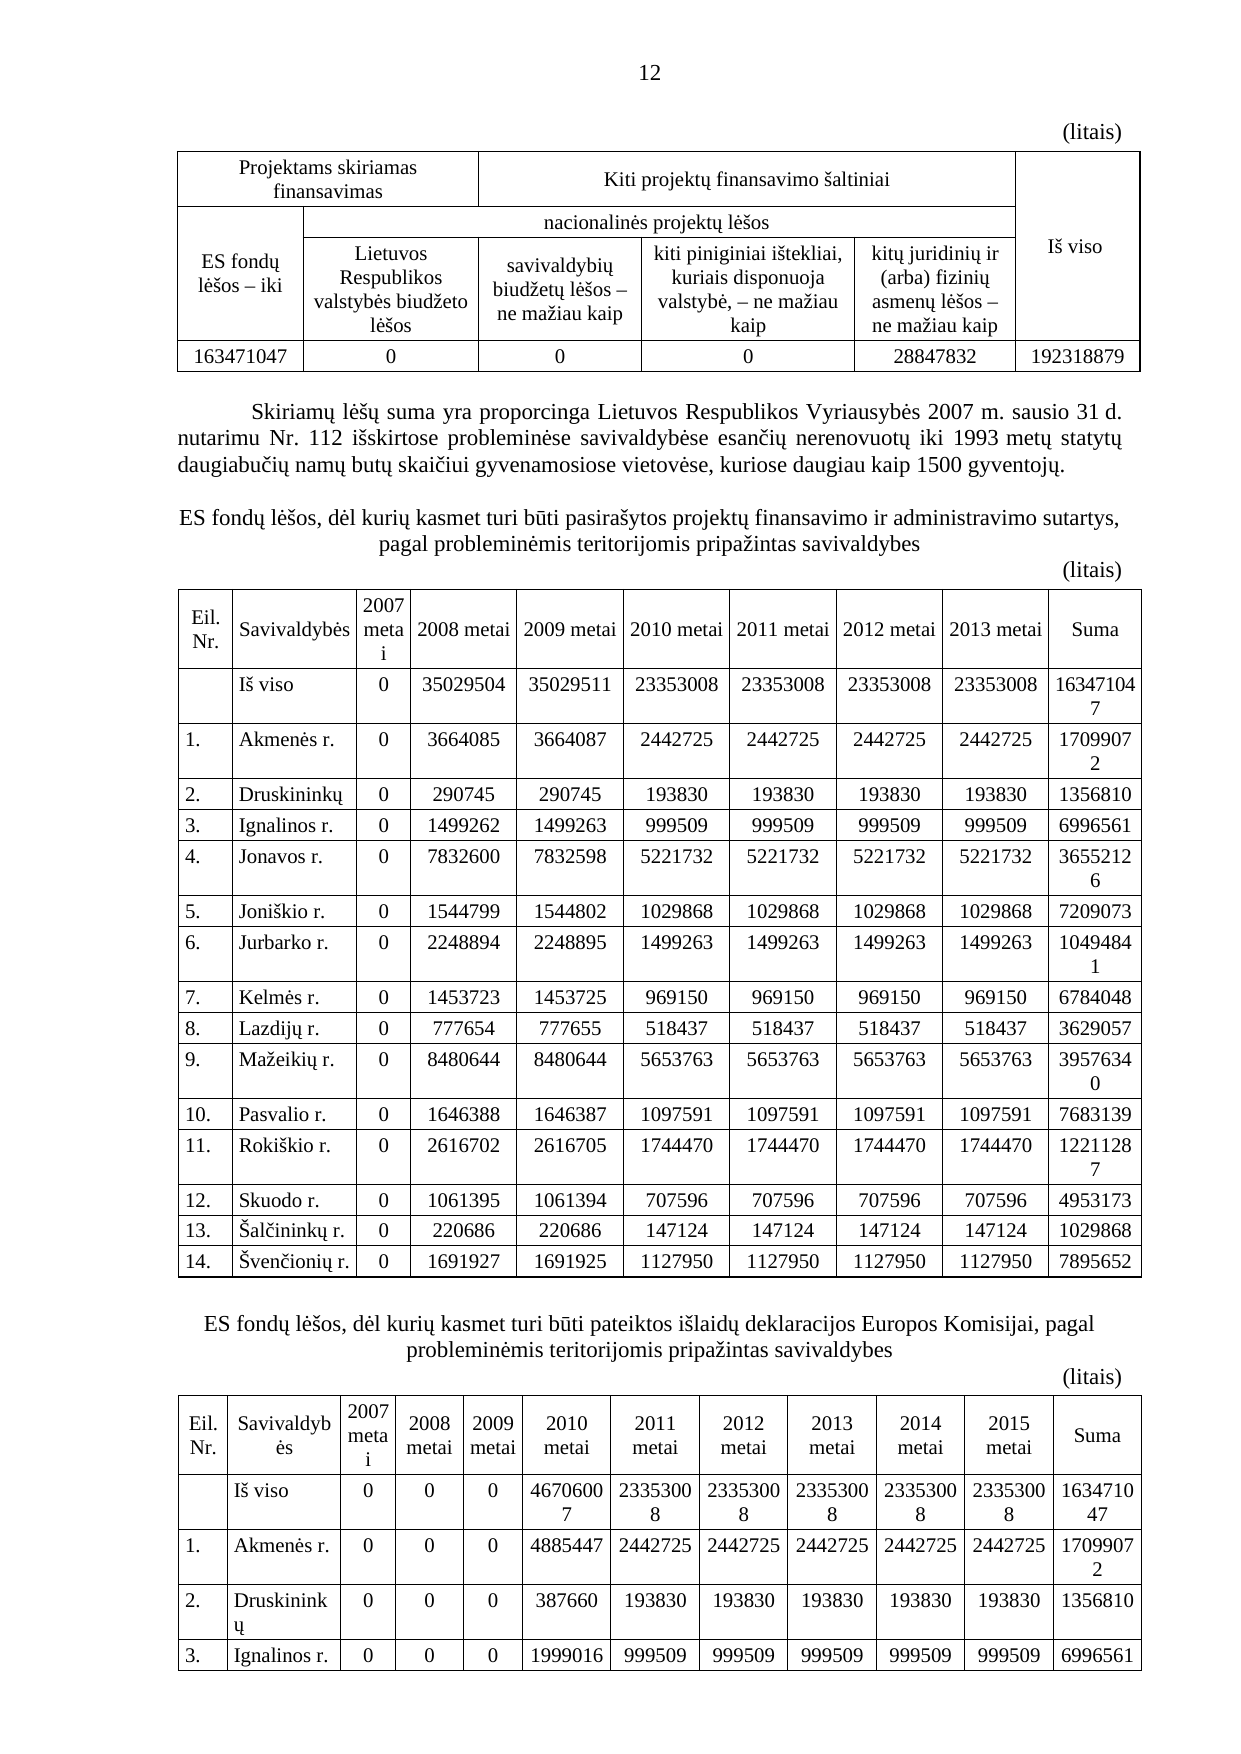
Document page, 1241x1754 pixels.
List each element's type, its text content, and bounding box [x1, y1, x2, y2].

table_cell 1691925 [517, 1246, 623, 1276]
text Skiriamų lėšų suma yra proporcinga Lietuvos Respublikos Vyriausybės 2007 m. sausio 31 d. nutarimu Nr. 112 išskirtose probleminėse savivaldybėse esančių nerenovuotų iki 1993 metų statytų daugiabučių namų butų skaičiui gyvenamosiose vietovėse, kuriose daugiau kaip 1500 gyventojų. [177, 398, 1122, 477]
table_cell 7832598 [517, 841, 623, 895]
table_cell Mažeikių r. [233, 1044, 356, 1098]
table_cell 707596 [624, 1185, 729, 1214]
table_cell 1499262 [411, 810, 516, 840]
table_cell 3629057 [1049, 1013, 1141, 1043]
table_cell 518437 [624, 1013, 729, 1043]
table_header Suma [1054, 1396, 1141, 1474]
table_cell Kelmės r. [233, 982, 356, 1012]
table_cell 0 [341, 1530, 395, 1584]
table_cell 5653763 [837, 1044, 942, 1098]
table_cell 2442725 [730, 724, 836, 778]
table_cell Akmenės r. [233, 724, 356, 778]
table_cell 777654 [411, 1013, 516, 1043]
table_header 2011 metai [730, 590, 836, 668]
table_cell 1544799 [411, 896, 516, 926]
table_cell 28847832 [855, 341, 1015, 371]
table_cell Pasvalio r. [233, 1099, 356, 1128]
table_cell 0 [304, 341, 478, 371]
table_cell 0 [464, 1475, 522, 1529]
table_cell 6996561 [1054, 1640, 1141, 1670]
table_header Eil. Nr. [179, 590, 232, 668]
table_cell 0 [396, 1530, 463, 1584]
table_cell 1127950 [837, 1246, 942, 1276]
table_cell 2. [179, 779, 232, 809]
table_cell 13. [179, 1216, 232, 1245]
table_cell Joniškio r. [233, 896, 356, 926]
table_header 2010 metai [624, 590, 729, 668]
table_cell 8480644 [517, 1044, 623, 1098]
table_cell 0 [396, 1475, 463, 1529]
table_cell 2442725 [965, 1530, 1053, 1584]
table_cell 23353008 [700, 1475, 787, 1529]
table_cell 387660 [523, 1585, 610, 1639]
table_cell 2442725 [788, 1530, 876, 1584]
table_cell kiti piniginiai ištekliai, kuriais disponuoja valstybė, – ne mažiau kaip [642, 238, 854, 340]
table_cell nacionalinės projektų lėšos [304, 207, 1015, 237]
table_cell [179, 1475, 227, 1529]
table_cell Druskininkų [228, 1585, 340, 1639]
table_cell 5653763 [730, 1044, 836, 1098]
table_cell 0 [341, 1640, 395, 1670]
table_cell Jonavos r. [233, 841, 356, 895]
table_cell 5221732 [730, 841, 836, 895]
table_cell 1127950 [943, 1246, 1048, 1276]
table_cell 999509 [788, 1640, 876, 1670]
table_cell 1646388 [411, 1099, 516, 1128]
table_cell 518437 [943, 1013, 1048, 1043]
table_cell 2442725 [700, 1530, 787, 1584]
table_cell 999509 [730, 810, 836, 840]
table_cell 5653763 [943, 1044, 1048, 1098]
table_cell ES fondų lėšos – iki [178, 207, 303, 340]
table_cell kitų juridinių ir (arba) fizinių asmenų lėšos – ne mažiau kaip [855, 238, 1015, 340]
table_cell 0 [357, 779, 410, 809]
table_cell 3664087 [517, 724, 623, 778]
table_header 2007 metai [341, 1396, 395, 1474]
table_cell 1029868 [943, 896, 1048, 926]
table_cell 1499263 [837, 927, 942, 981]
table_cell 193830 [624, 779, 729, 809]
table_cell 0 [341, 1475, 395, 1529]
table_cell 9. [179, 1044, 232, 1098]
table_cell 1029868 [1049, 1216, 1141, 1245]
table_cell [179, 669, 232, 723]
table_cell 10. [179, 1099, 232, 1128]
table_cell 0 [357, 1185, 410, 1214]
table_cell 192318879 [1016, 341, 1139, 371]
table_cell 0 [357, 1246, 410, 1276]
table_header 2013 metai [788, 1396, 876, 1474]
table_header 2012 metai [837, 590, 942, 668]
table_cell 163471047 [1049, 669, 1141, 723]
table_cell 23353008 [611, 1475, 699, 1529]
table_cell 999509 [700, 1640, 787, 1670]
table_cell 11. [179, 1130, 232, 1183]
table_header 2013 metai [943, 590, 1048, 668]
table_cell 999509 [965, 1640, 1053, 1670]
table_cell 999509 [624, 810, 729, 840]
table_cell 2442725 [877, 1530, 964, 1584]
table_header 2009 metai [517, 590, 623, 668]
table_header 2012 metai [700, 1396, 787, 1474]
table_cell 193830 [730, 779, 836, 809]
table_cell 0 [341, 1585, 395, 1639]
table_cell 1097591 [837, 1099, 942, 1128]
table_cell Ignalinos r. [233, 810, 356, 840]
table_cell 1127950 [624, 1246, 729, 1276]
table_cell 0 [357, 927, 410, 981]
table_cell 2442725 [943, 724, 1048, 778]
table_cell 1744470 [624, 1130, 729, 1183]
table_cell 6784048 [1049, 982, 1141, 1012]
table_cell 1097591 [624, 1099, 729, 1128]
table_cell 220686 [517, 1216, 623, 1245]
table_header 2014 metai [877, 1396, 964, 1474]
table_cell 193830 [837, 779, 942, 809]
table_cell 0 [357, 1099, 410, 1128]
table_cell 1499263 [517, 810, 623, 840]
table_cell Iš viso [228, 1475, 340, 1529]
table_cell 707596 [837, 1185, 942, 1214]
table_cell 10494841 [1049, 927, 1141, 981]
table_cell 1544802 [517, 896, 623, 926]
text (litais) [177, 1363, 1122, 1389]
table_cell Druskininkų [233, 779, 356, 809]
table_cell 777655 [517, 1013, 623, 1043]
table_cell 23353008 [837, 669, 942, 723]
table_cell 6996561 [1049, 810, 1141, 840]
table_cell Rokiškio r. [233, 1130, 356, 1183]
table_cell 1061395 [411, 1185, 516, 1214]
table_cell 969150 [624, 982, 729, 1012]
table_cell 969150 [837, 982, 942, 1012]
table_cell 17099072 [1054, 1530, 1141, 1584]
table_cell 1029868 [837, 896, 942, 926]
table_cell 193830 [943, 779, 1048, 809]
table_cell 290745 [517, 779, 623, 809]
text (litais) [177, 118, 1122, 144]
table_cell 23353008 [943, 669, 1048, 723]
text ES fondų lėšos, dėl kurių kasmet turi būti pateiktos išlaidų deklaracijos Europos Komisijai, pagal probleminėmis teritorijomis pripažintas savivaldybes [177, 1310, 1122, 1363]
table_cell 1. [179, 1530, 227, 1584]
table_cell 7683139 [1049, 1099, 1141, 1128]
table_cell 23353008 [730, 669, 836, 723]
table_cell Skuodo r. [233, 1185, 356, 1214]
table_cell Lazdijų r. [233, 1013, 356, 1043]
table_cell 1356810 [1054, 1585, 1141, 1639]
table_cell 0 [464, 1585, 522, 1639]
table_cell 23353008 [624, 669, 729, 723]
table_cell 147124 [730, 1216, 836, 1245]
table_cell 163471047 [178, 341, 303, 371]
table_cell 147124 [943, 1216, 1048, 1245]
table_cell 0 [357, 669, 410, 723]
table_cell 7209073 [1049, 896, 1141, 926]
table_cell 2. [179, 1585, 227, 1639]
table_header Projektams skiriamas finansavimas [178, 152, 478, 206]
table_cell 969150 [730, 982, 836, 1012]
table_cell 5221732 [837, 841, 942, 895]
table_cell 14. [179, 1246, 232, 1276]
table_cell 36552126 [1049, 841, 1141, 895]
table_cell 35029504 [411, 669, 516, 723]
table_cell 969150 [943, 982, 1048, 1012]
table_cell Jurbarko r. [233, 927, 356, 981]
table_cell 147124 [837, 1216, 942, 1245]
table_cell Švenčionių r. [233, 1246, 356, 1276]
table_cell 0 [357, 810, 410, 840]
table_header 2009 metai [464, 1396, 522, 1474]
table_cell 4953173 [1049, 1185, 1141, 1214]
table_cell 1999016 [523, 1640, 610, 1670]
table_cell savivaldybių biudžetų lėšos – ne mažiau kaip [479, 238, 641, 340]
table_cell 17099072 [1049, 724, 1141, 778]
table_cell 2442725 [837, 724, 942, 778]
table_cell 1127950 [730, 1246, 836, 1276]
table_cell 0 [464, 1530, 522, 1584]
table_cell 0 [357, 1013, 410, 1043]
table_cell 1453723 [411, 982, 516, 1012]
table_cell 220686 [411, 1216, 516, 1245]
table_cell Iš viso [233, 669, 356, 723]
table_cell 193830 [877, 1585, 964, 1639]
table_cell 3. [179, 1640, 227, 1670]
table_header Iš viso [1016, 152, 1139, 340]
table_cell 1744470 [730, 1130, 836, 1183]
table_cell 0 [396, 1640, 463, 1670]
table_cell 999509 [943, 810, 1048, 840]
table_header 2008 metai [396, 1396, 463, 1474]
table_cell 7. [179, 982, 232, 1012]
table_cell 999509 [837, 810, 942, 840]
table_cell 0 [357, 841, 410, 895]
table_cell 707596 [730, 1185, 836, 1214]
table_cell 1453725 [517, 982, 623, 1012]
table_cell 0 [464, 1640, 522, 1670]
table_header Kiti projektų finansavimo šaltiniai [479, 152, 1015, 206]
table_cell 6. [179, 927, 232, 981]
table_cell 147124 [624, 1216, 729, 1245]
table_cell 5. [179, 896, 232, 926]
table_cell 2442725 [624, 724, 729, 778]
table_cell 1029868 [624, 896, 729, 926]
table_cell 707596 [943, 1185, 1048, 1214]
table_header 2010 metai [523, 1396, 610, 1474]
table_cell 23353008 [965, 1475, 1053, 1529]
table_header Suma [1049, 590, 1141, 668]
table_header 2007 metai [357, 590, 410, 668]
table_header 2011 metai [611, 1396, 699, 1474]
table_cell 5221732 [943, 841, 1048, 895]
table_cell 7895652 [1049, 1246, 1141, 1276]
table_cell 1744470 [943, 1130, 1048, 1183]
table_cell 1097591 [943, 1099, 1048, 1128]
table_cell 0 [357, 1044, 410, 1098]
table_cell 518437 [730, 1013, 836, 1043]
table_cell 8480644 [411, 1044, 516, 1098]
table_cell 0 [396, 1585, 463, 1639]
table_cell 8. [179, 1013, 232, 1043]
table_cell 1029868 [730, 896, 836, 926]
table_cell 39576340 [1049, 1044, 1141, 1098]
table_cell 1691927 [411, 1246, 516, 1276]
table_cell 23353008 [788, 1475, 876, 1529]
text (litais) [177, 556, 1122, 583]
table_cell 999509 [877, 1640, 964, 1670]
table_cell 1097591 [730, 1099, 836, 1128]
table_cell Akmenės r. [228, 1530, 340, 1584]
table_header Savivaldybės [228, 1396, 340, 1474]
table_cell 0 [357, 1130, 410, 1183]
table_cell 2248894 [411, 927, 516, 981]
table_cell 1. [179, 724, 232, 778]
table_cell 0 [357, 1216, 410, 1245]
table_cell 2442725 [611, 1530, 699, 1584]
table_cell 7832600 [411, 841, 516, 895]
table_cell 12. [179, 1185, 232, 1214]
table_cell 4. [179, 841, 232, 895]
table_cell 193830 [700, 1585, 787, 1639]
table_cell 0 [357, 724, 410, 778]
table_cell 23353008 [877, 1475, 964, 1529]
table_cell 1061394 [517, 1185, 623, 1214]
table_cell 46706007 [523, 1475, 610, 1529]
table_cell 12211287 [1049, 1130, 1141, 1183]
table_cell 3664085 [411, 724, 516, 778]
table_cell 290745 [411, 779, 516, 809]
table_cell 5221732 [624, 841, 729, 895]
table_header Savivaldybės [233, 590, 356, 668]
table_cell 2616705 [517, 1130, 623, 1183]
table_cell Ignalinos r. [228, 1640, 340, 1670]
table_cell 0 [642, 341, 854, 371]
table_cell 0 [357, 982, 410, 1012]
table_cell 35029511 [517, 669, 623, 723]
table_cell 1744470 [837, 1130, 942, 1183]
table_cell 1356810 [1049, 779, 1141, 809]
table_cell 1646387 [517, 1099, 623, 1128]
table_cell 0 [357, 896, 410, 926]
table_cell 3. [179, 810, 232, 840]
table_header 2015 metai [965, 1396, 1053, 1474]
table_cell 193830 [611, 1585, 699, 1639]
table_cell 5653763 [624, 1044, 729, 1098]
text ES fondų lėšos, dėl kurių kasmet turi būti pasirašytos projektų finansavimo ir administravimo sutartys, pagal probleminėmis teritorijomis pripažintas savivaldybes [177, 503, 1122, 556]
table_cell 999509 [611, 1640, 699, 1670]
table_cell 193830 [788, 1585, 876, 1639]
table_cell Šalčininkų r. [233, 1216, 356, 1245]
table_cell 2248895 [517, 927, 623, 981]
table_cell Lietuvos Respublikos valstybės biudžeto lėšos [304, 238, 478, 340]
table_cell 1499263 [624, 927, 729, 981]
table_header 2008 metai [411, 590, 516, 668]
table_cell 163471047 [1054, 1475, 1141, 1529]
table_cell 193830 [965, 1585, 1053, 1639]
table_header Eil. Nr. [179, 1396, 227, 1474]
table_cell 4885447 [523, 1530, 610, 1584]
table_cell 1499263 [943, 927, 1048, 981]
table_cell 0 [479, 341, 641, 371]
table_cell 518437 [837, 1013, 942, 1043]
table_cell 2616702 [411, 1130, 516, 1183]
table_cell 1499263 [730, 927, 836, 981]
